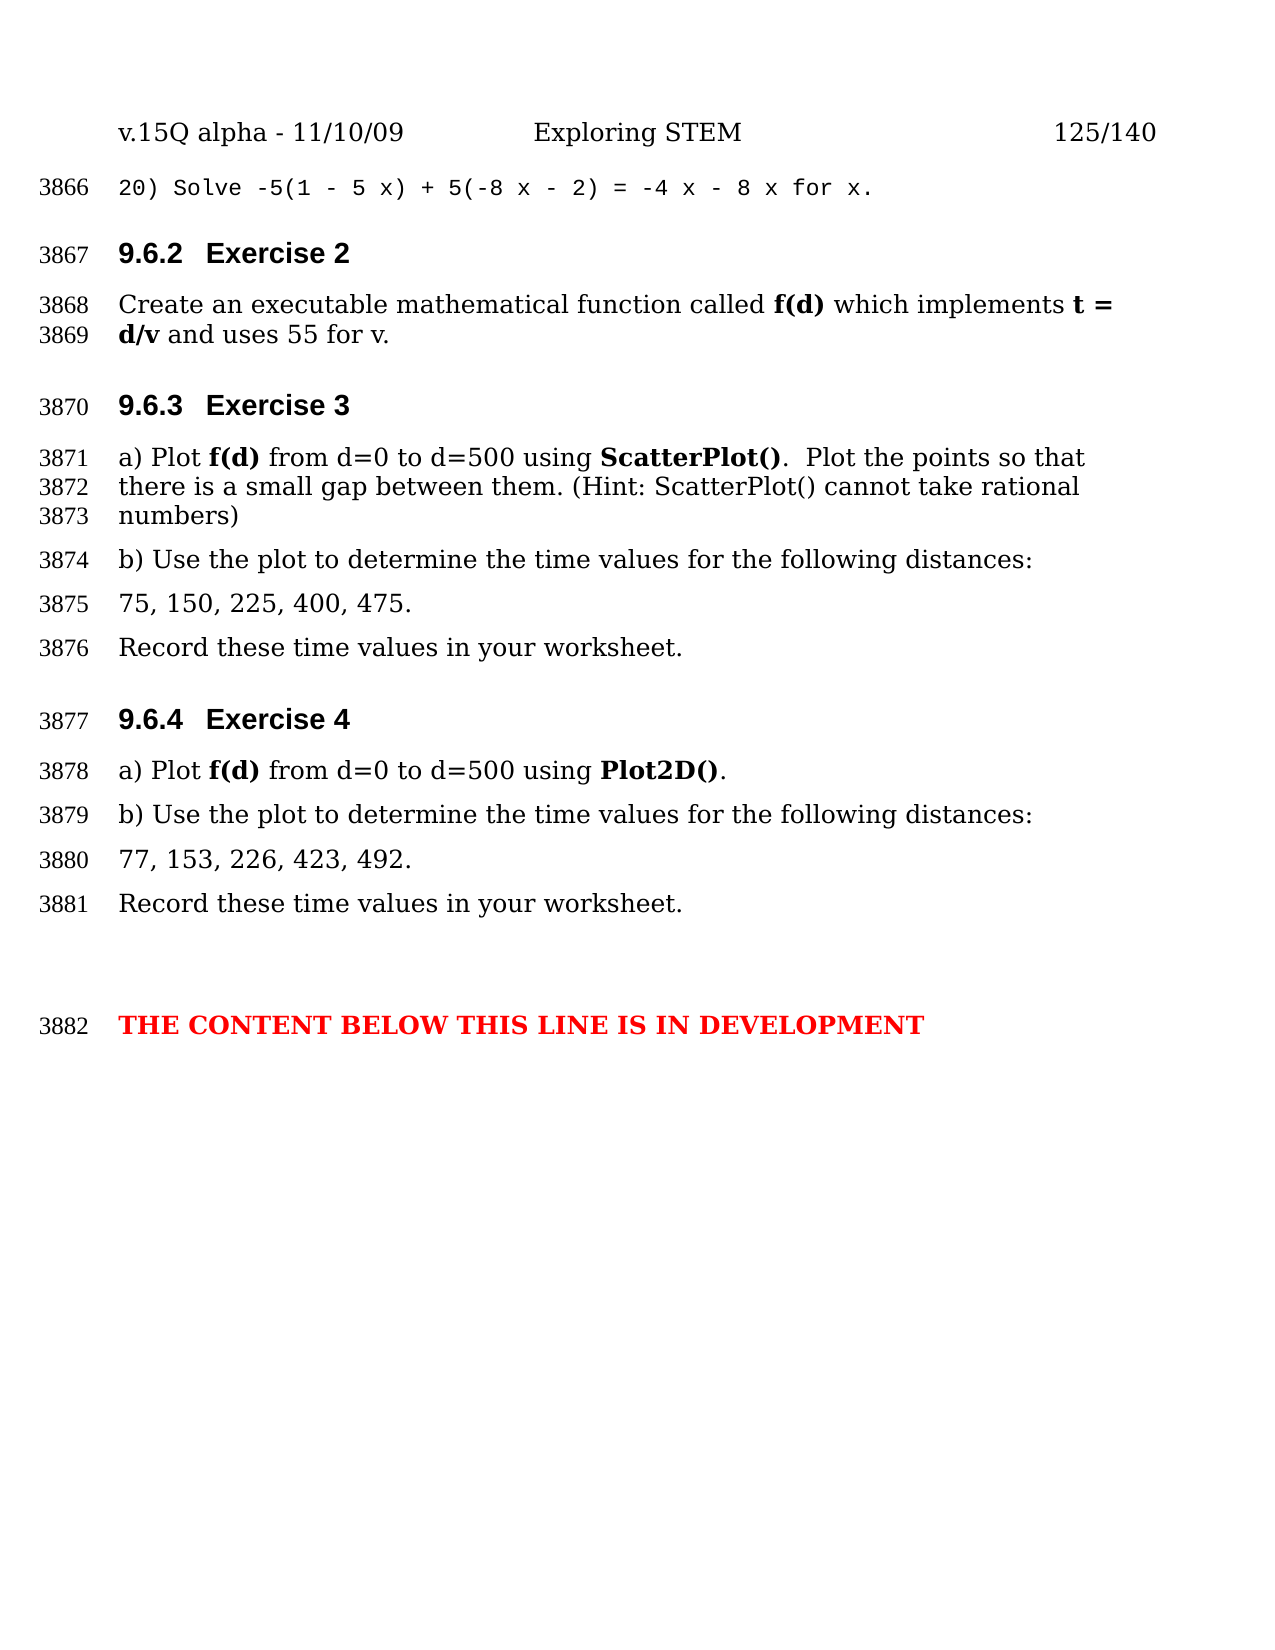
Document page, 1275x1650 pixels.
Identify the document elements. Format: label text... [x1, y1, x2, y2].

text 20) Solve -5(1 - 5 x) + 5(-8 x - 2) = -4 x - 8 x for x. [118, 177, 1157, 203]
subtitle Exercise 4 [118, 702, 1157, 735]
text b) Use the plot to determine the time values for the following distances: [118, 801, 1157, 830]
subtitle Exercise 2 [118, 236, 1157, 269]
text THE CONTENT BELOW THIS LINE IS IN DEVELOPMENT [118, 1011, 1157, 1040]
text a) Plot f(d) from d=0 to d=500 using Plot2D(). [118, 756, 1157, 786]
text a) Plot f(d) from d=0 to d=500 using ScatterPlot(). Plot the points so that there is a small gap between them. (Hint: ScatterPlot() cannot take rational numbers) [118, 442, 1157, 530]
text Create an executable mathematical function called f(d) which implements t = d/v and uses 55 for v. [118, 290, 1157, 349]
subtitle Exercise 3 [118, 388, 1157, 422]
text Record these time values in your worksheet. [118, 889, 1157, 918]
text 75, 150, 225, 400, 475. [118, 589, 1157, 618]
text 77, 153, 226, 423, 492. [118, 845, 1157, 874]
text Record these time values in your worksheet. [118, 633, 1157, 663]
text b) Use the plot to determine the time values for the following distances: [118, 545, 1157, 574]
